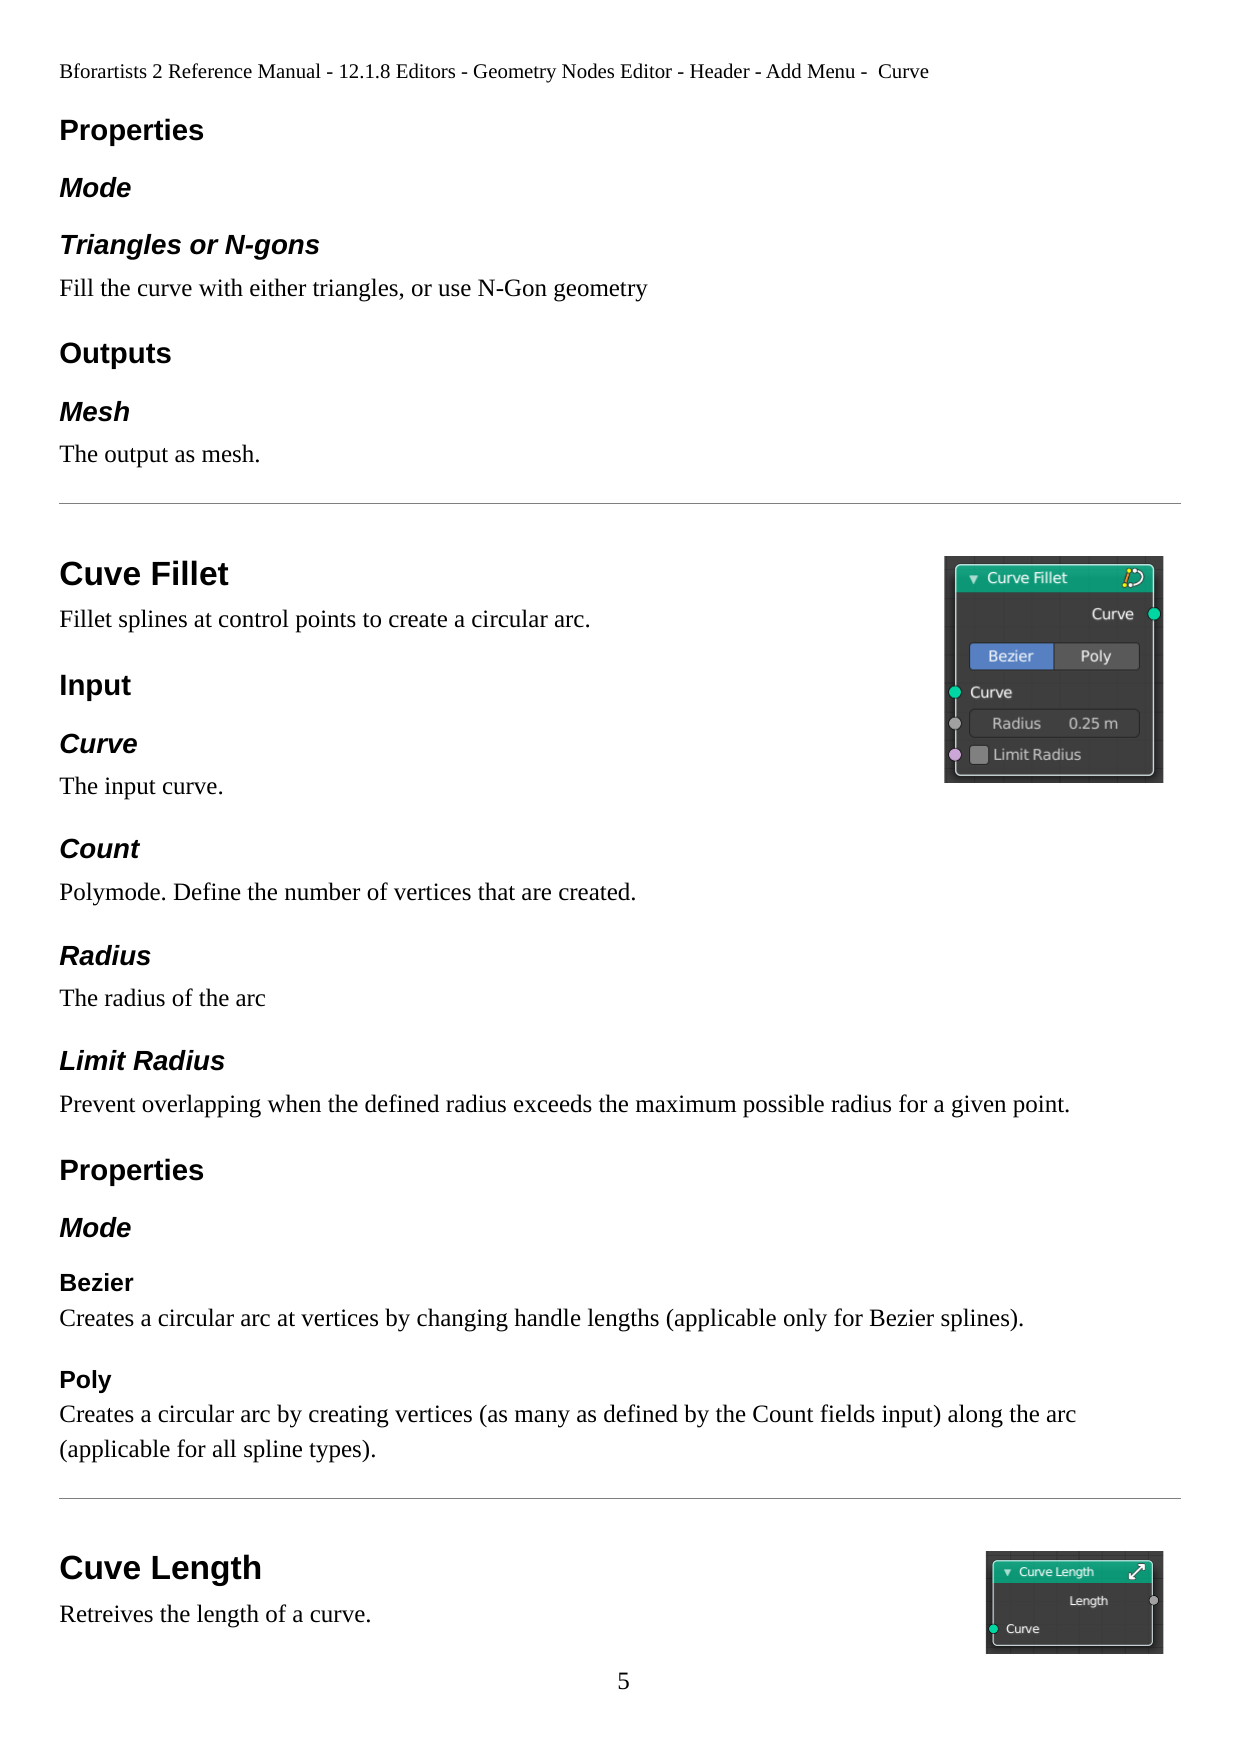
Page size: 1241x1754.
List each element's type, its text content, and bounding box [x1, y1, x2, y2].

subtitle Input [59, 668, 944, 702]
subtitle Mesh [59, 395, 1181, 427]
text Creates a circular arc by creating vertices (as many as defined by the Count fields input) along the arc (applicable for all spline types). [59, 1399, 1181, 1463]
subtitle Radius [59, 939, 1181, 971]
text Fill the curve with either triangles, or use N-Gon geometry [59, 273, 1181, 301]
text Fillet splines at control points to create a circular arc. [59, 604, 944, 633]
subtitle [1164, 727, 1181, 759]
subtitle Triangles or N-gons [59, 228, 1181, 260]
subtitle Properties [59, 1153, 1181, 1187]
text The output as mesh. [59, 439, 1181, 468]
subtitle Curve [59, 727, 944, 759]
text Creates a circular arc at vertices by changing handle lengths (applicable only for Bezier splines). [59, 1303, 1181, 1332]
text Retreives the length of a curve. [59, 1599, 985, 1628]
subtitle Cuve Fillet [59, 553, 1181, 592]
picture [944, 556, 1164, 783]
subtitle Outputs [59, 336, 1181, 370]
subtitle [1164, 668, 1181, 702]
picture [985, 1551, 1164, 1654]
text The radius of the arc [59, 983, 1181, 1012]
text Polymode. Define the number of vertices that are created. [59, 877, 1181, 906]
subtitle Mode [59, 1212, 1181, 1243]
subtitle Limit Radius [59, 1045, 1181, 1077]
text Prevent overlapping when the defined radius exceeds the maximum possible radius for a given point. [59, 1089, 1181, 1118]
subtitle Count [59, 833, 1181, 865]
subtitle Properties [59, 113, 1181, 146]
subtitle Cuve Length [59, 1548, 1181, 1587]
subtitle Poly [59, 1365, 1181, 1393]
text The input curve. [59, 771, 1181, 800]
subtitle Mode [59, 171, 1181, 203]
subtitle Bezier [59, 1268, 1181, 1297]
